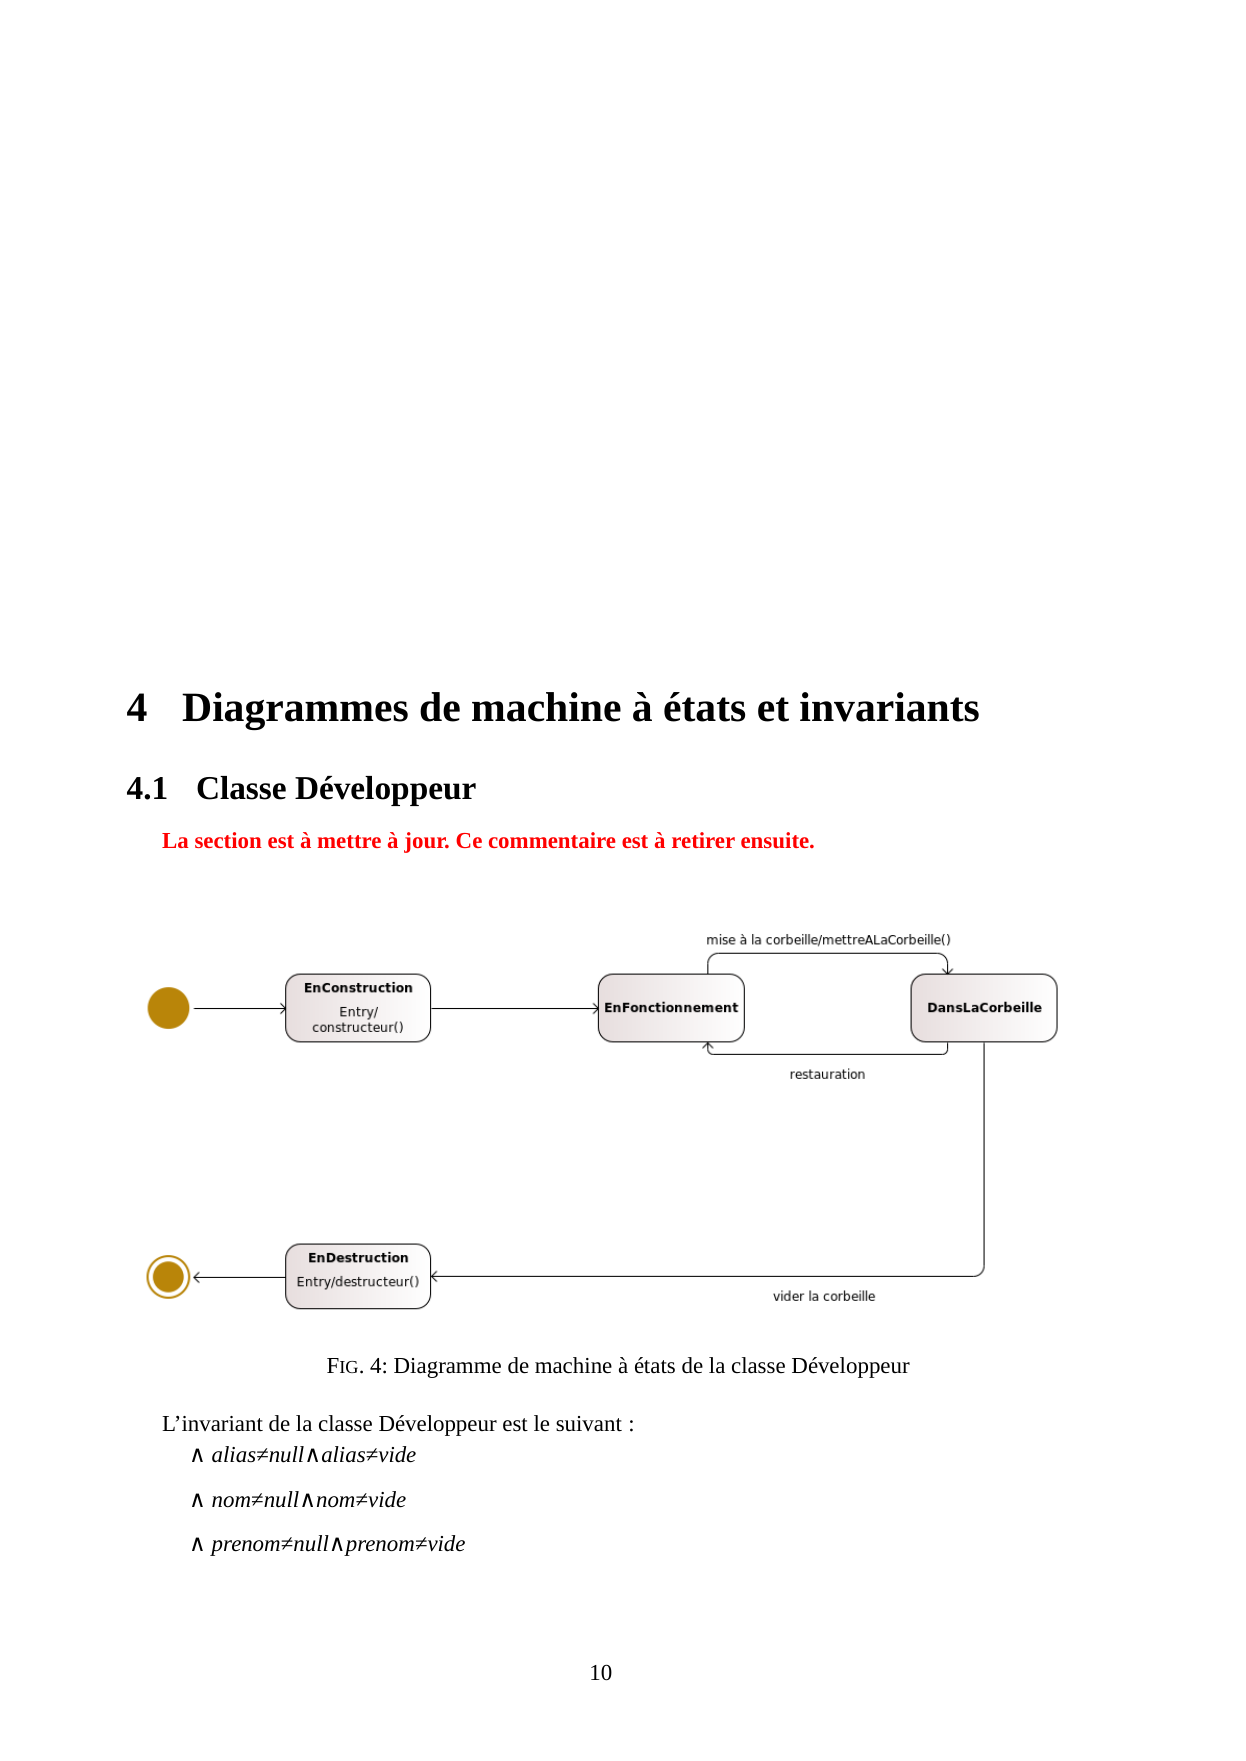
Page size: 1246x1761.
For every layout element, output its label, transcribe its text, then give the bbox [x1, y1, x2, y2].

subtitle 4.1 Classe Développeur [126, 768, 1075, 807]
picture [133, 909, 1068, 1328]
list ∧ prenom≠null∧prenom≠vide [158, 1530, 1075, 1556]
list ∧ nom≠null∧nom≠vide [158, 1486, 1075, 1512]
text La section est à mettre à jour. Ce commentaire est à retirer ensuite. [126, 827, 1075, 854]
list ∧ alias≠null∧alias≠vide [158, 1442, 1075, 1468]
text L’invariant de la classe Développeur est le suivant : [126, 1410, 1075, 1436]
text Fig. 4: Diagramme de machine à états de la classe Développeur [126, 1352, 1075, 1378]
subtitle 4 Diagrammes de machine à états et invariants [126, 683, 1075, 731]
